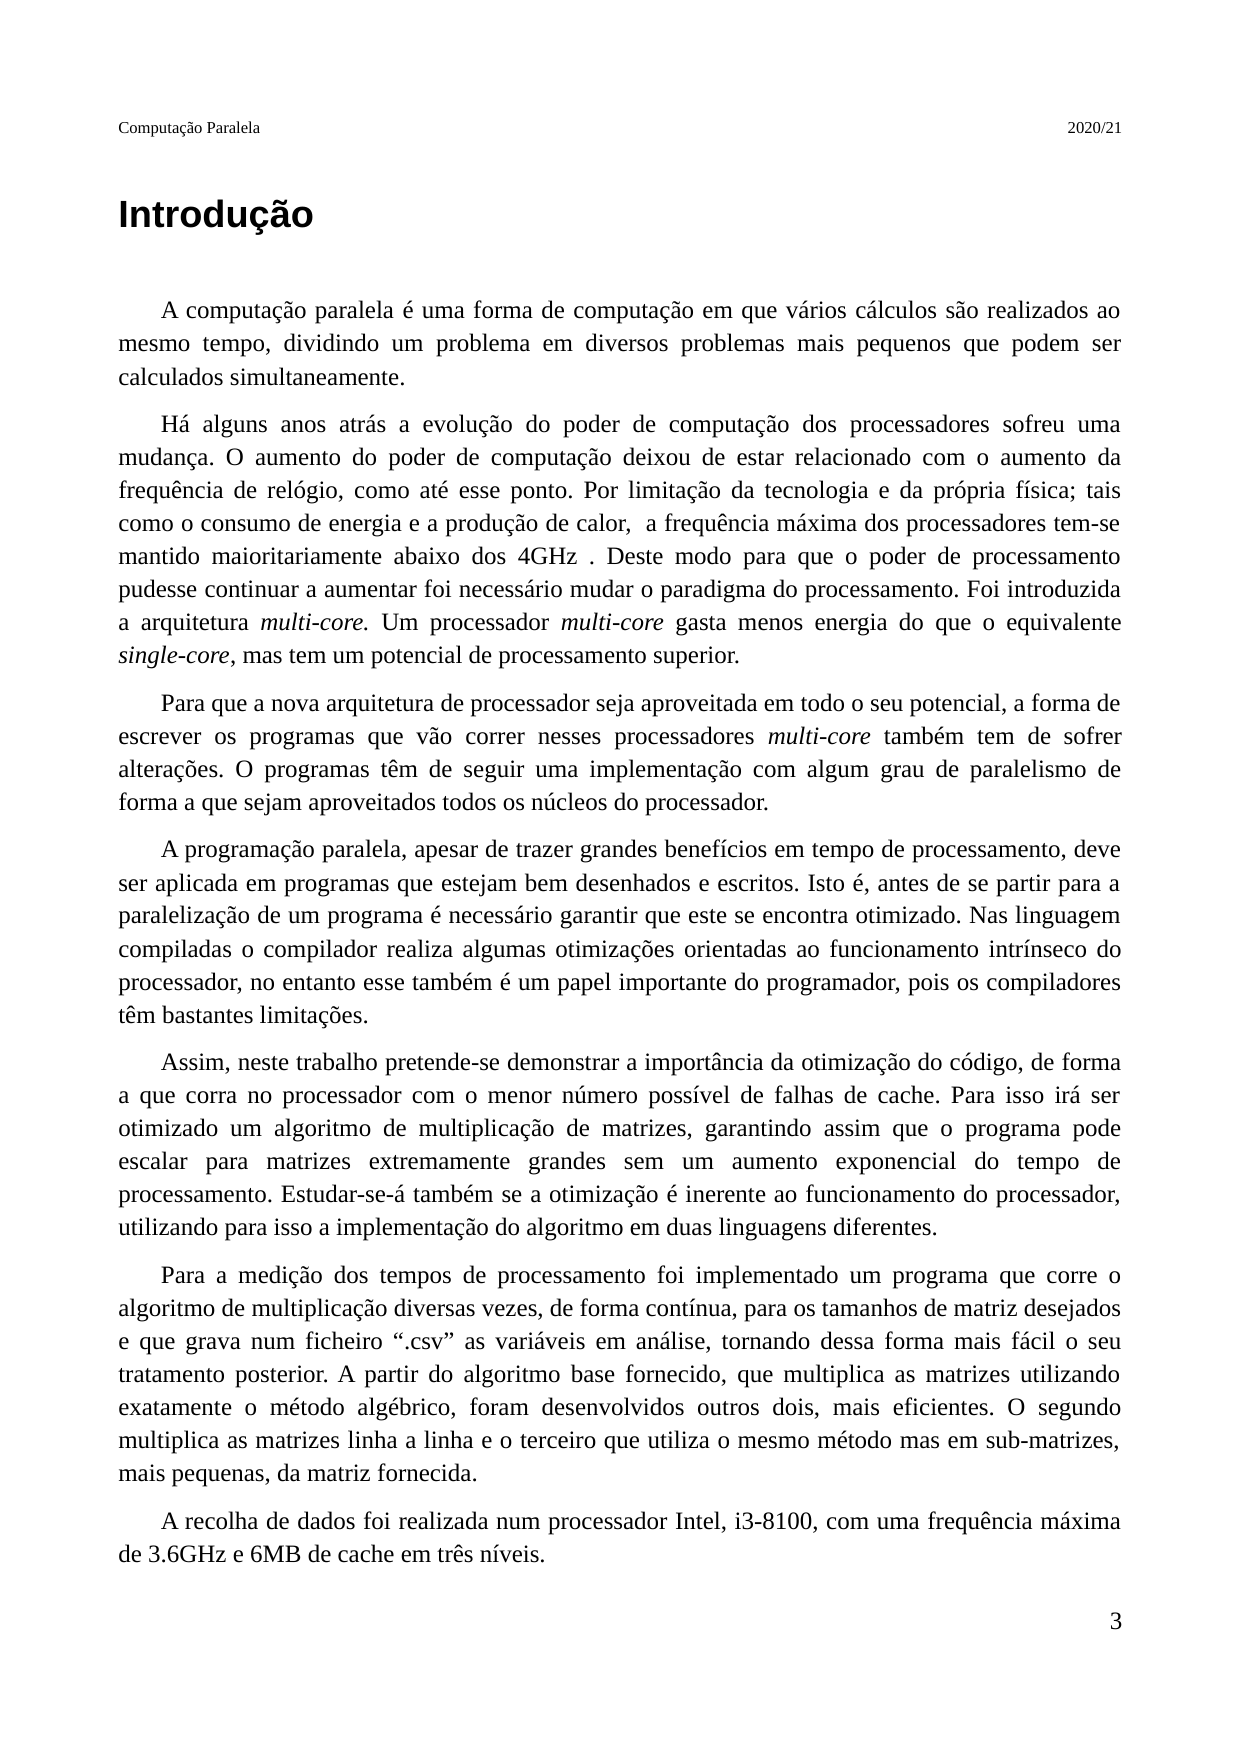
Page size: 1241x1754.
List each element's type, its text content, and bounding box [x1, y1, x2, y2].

text Para que a nova arquitetura de processador seja aproveitada em todo o seu potencial, a forma de escrever os programas que vão correr nesses processadores multi-core também tem de sofrer alterações. O programas têm de seguir uma implementação com algum grau de paralelismo de forma a que sejam aproveitados todos os núcleos do processador. [118, 688, 1122, 816]
text A recolha de dados foi realizada num processador Intel, i3-8100, com uma frequência máxima de 3.6GHz e 6MB de cache em três níveis. [118, 1506, 1122, 1567]
text Para a medição dos tempos de processamento foi implementado um programa que corre o algoritmo de multiplicação diversas vezes, de forma contínua, para os tamanhos de matriz desejados e que grava num ficheiro “.csv” as variáveis em análise, tornando dessa forma mais fácil o seu tratamento posterior. A partir do algoritmo base fornecido, que multiplica as matrizes utilizando exatamente o método algébrico, foram desenvolvidos outros dois, mais eficientes. O segundo multiplica as matrizes linha a linha e o terceiro que utiliza o mesmo método mas em sub-matrizes, mais pequenas, da matriz fornecida. [118, 1260, 1122, 1487]
subtitle Introdução [118, 192, 1122, 235]
text Há alguns anos atrás a evolução do poder de computação dos processadores sofreu uma mudança. O aumento do poder de computação deixou de estar relacionado com o aumento da frequência de relógio, como até esse ponto. Por limitação da tecnologia e da própria física; tais como o consumo de energia e a produção de calor, a frequência máxima dos processadores tem-se mantido maioritariamente abaixo dos 4GHz . Deste modo para que o poder de processamento pudesse continuar a aumentar foi necessário mudar o paradigma do processamento. Foi introduzida a arquitetura multi-core. Um processador multi-core gasta menos energia do que o equivalente single-core, mas tem um potencial de processamento superior. [118, 409, 1122, 669]
text A computação paralela é uma forma de computação em que vários cálculos são realizados ao mesmo tempo, dividindo um problema em diversos problemas mais pequenos que podem ser calculados simultaneamente. [118, 296, 1122, 390]
text Assim, neste trabalho pretende-se demonstrar a importância da otimização do código, de forma a que corra no processador com o menor número possível de falhas de cache. Para isso irá ser otimizado um algoritmo de multiplicação de matrizes, garantindo assim que o programa pode escalar para matrizes extremamente grandes sem um aumento exponencial do tempo de processamento. Estudar-se-á também se a otimização é inerente ao funcionamento do processador, utilizando para isso a implementação do algoritmo em duas linguagens diferentes. [118, 1047, 1122, 1241]
text A programação paralela, apesar de trazer grandes benefícios em tempo de processamento, deve ser aplicada em programas que estejam bem desenhados e escritos. Isto é, antes de se partir para a paralelização de um programa é necessário garantir que este se encontra otimizado. Nas linguagem compiladas o compilador realiza algumas otimizações orientadas ao funcionamento intrínseco do processador, no entanto esse também é um papel importante do programador, pois os compiladores têm bastantes limitações. [118, 834, 1122, 1028]
